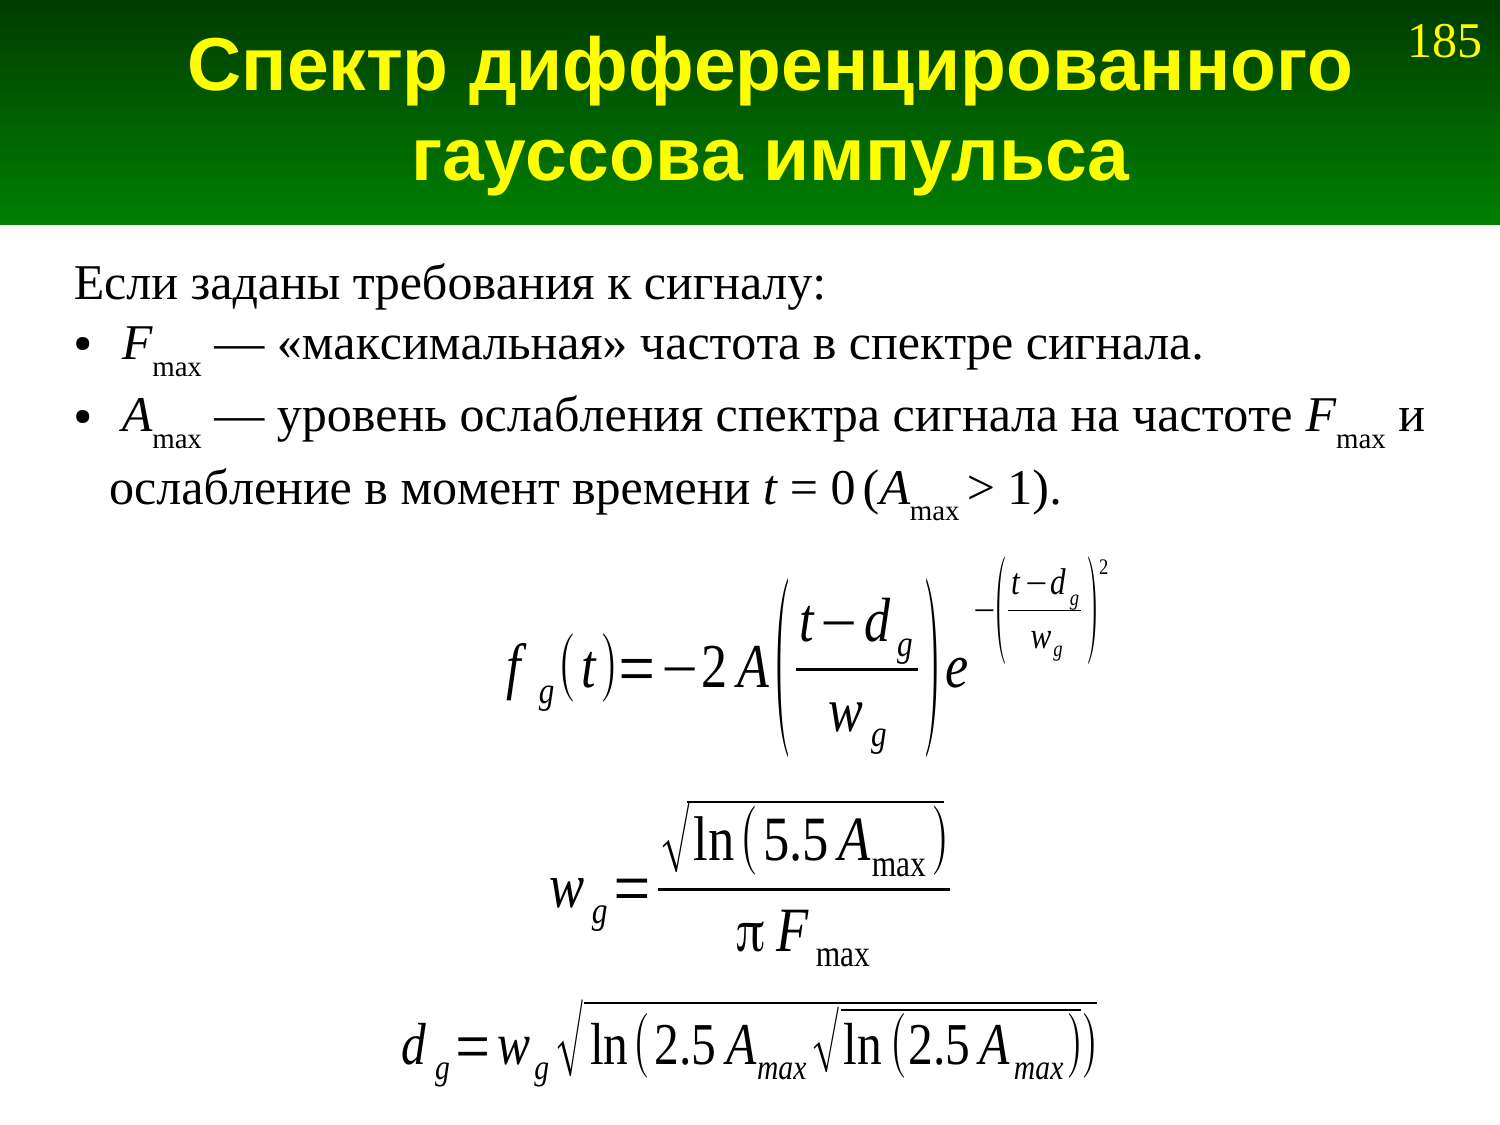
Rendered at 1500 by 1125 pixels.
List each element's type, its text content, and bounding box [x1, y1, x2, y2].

chart [483, 555, 1120, 762]
chart [388, 998, 1112, 1087]
title Спектр дифференцированного гауссова импульса [100, 7, 1441, 204]
text_box Если заданы требования к сигналу: Fmax — «максимальная» частота в спектре сигнала. Amax — уровень ослабления спектра сигнала на частоте Fmax и ослабление в момент времени t = 0 (Amax > 1). [59, 242, 1453, 679]
chart [535, 797, 965, 975]
